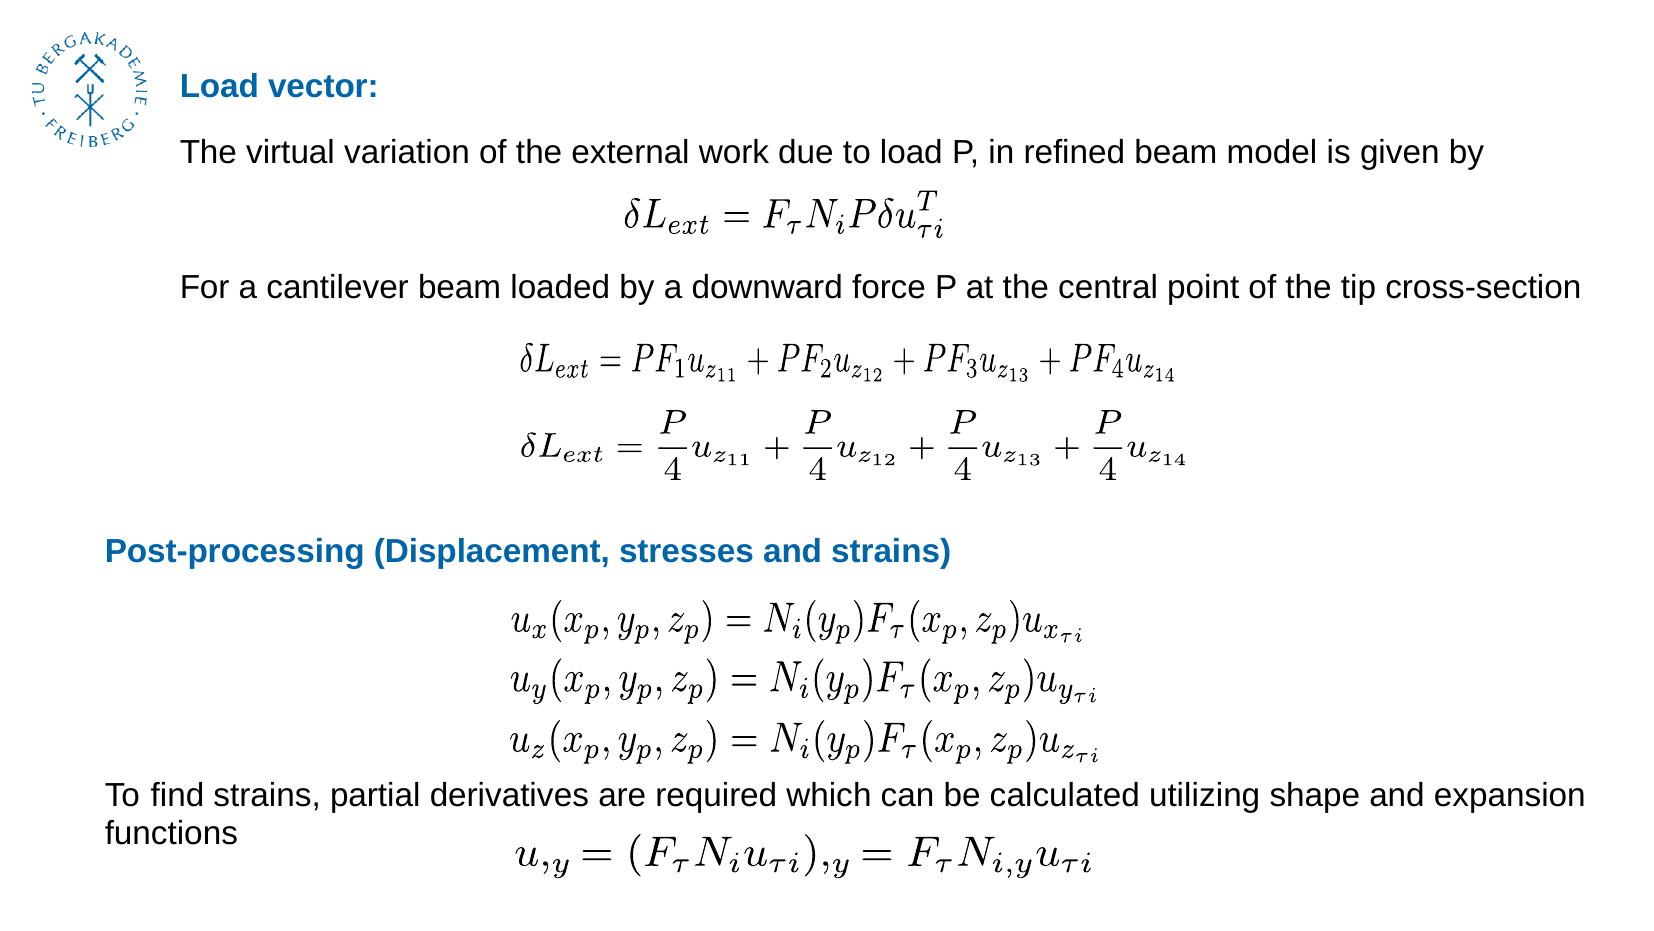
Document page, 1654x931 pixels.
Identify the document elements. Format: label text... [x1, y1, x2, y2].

text_box Post-processing (Displacement, stresses and strains) [90, 525, 991, 586]
text_box [510, 658, 1096, 705]
text_box The virtual variation of the external work due to load P, in refined beam model is given by [165, 126, 1516, 226]
text_box [510, 720, 1098, 764]
text_box For a cantilever beam loaded by a downward force P at the central point of the tip cross-section [165, 261, 1606, 361]
picture [32, 32, 147, 147]
text_box [511, 600, 1082, 644]
text_box [625, 226, 943, 239]
text_box [521, 410, 1186, 481]
text_box Load vector: [165, 60, 421, 121]
text_box [520, 361, 1174, 382]
text_box [515, 833, 1091, 879]
text_box To find strains, partial derivatives are required which can be calculated utilizing shape and expansion functions [90, 765, 1606, 859]
